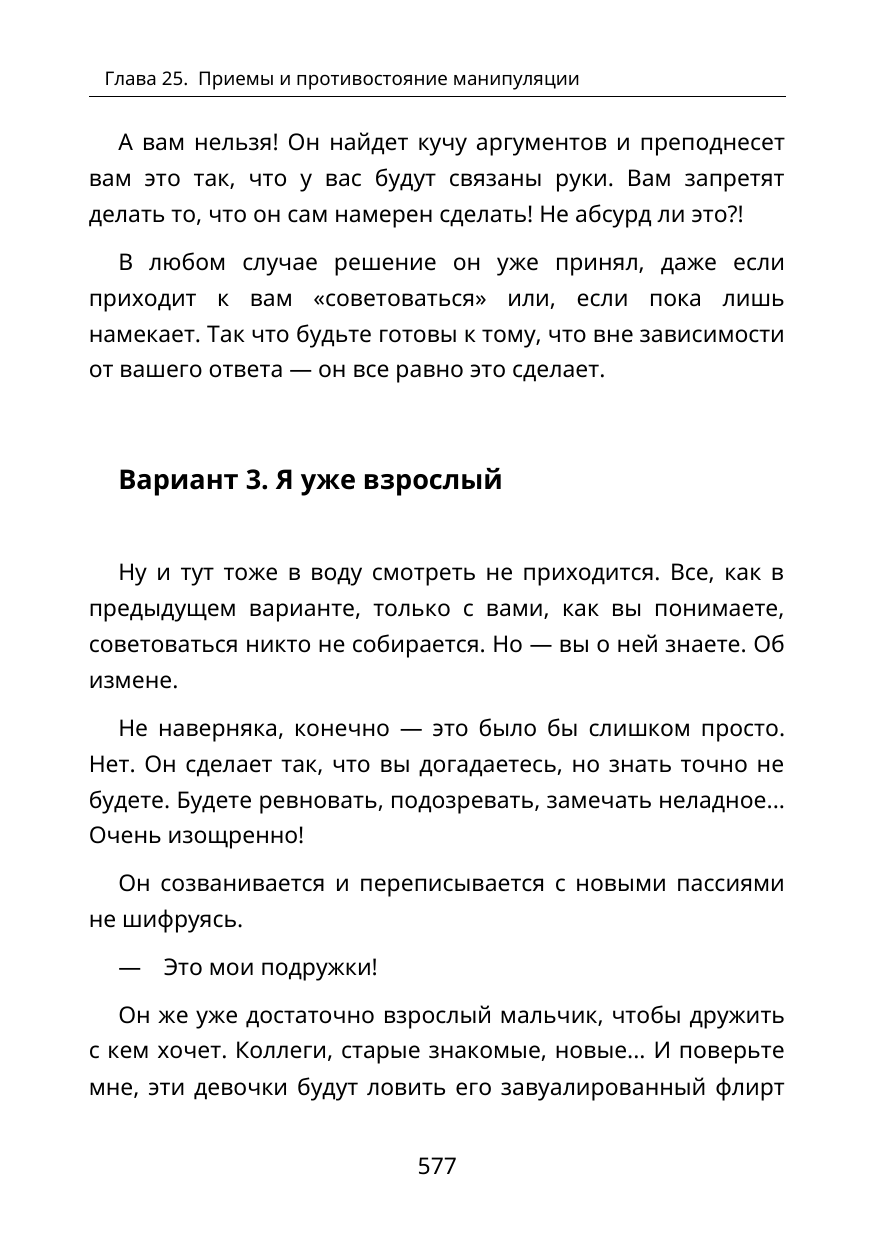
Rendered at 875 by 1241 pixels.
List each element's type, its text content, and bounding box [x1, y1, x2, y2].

text В любом случае решение он уже принял, даже если приходит к вам «советоваться» или, если пока лишь намекает. Так что будьте готовы к тому, что вне зависимости от вашего ответа — он все равно это сделает. [88, 246, 786, 385]
text Не наверняка, конечно — это было бы слишком просто. Нет. Он сделает так, что вы догадаетесь, но знать точно не будете. Будете ревновать, подозревать, замечать неладное... Очень изощренно! [88, 712, 786, 851]
text А вам нельзя! Он найдет кучу аргументов и преподнесет вам это так, что у вас будут связаны руки. Вам запретят делать то, что он сам намерен сделать! Не абсурд ли это?! [88, 126, 786, 229]
text Он же уже достаточно взрослый мальчик, чтобы дружить с кем хочет. Коллеги, старые знакомые, новые... И поверьте мне, эти девочки будут ловить его завуалированный флирт [88, 998, 786, 1102]
subtitle Вариант 3. Я уже взрослый [88, 460, 786, 497]
list Это мои подружки! [88, 951, 786, 982]
text Ну и тут тоже в воду смотреть не приходится. Все, как в предыдущем варианте, только с вами, как вы понимаете, советоваться никто не собирается. Но — вы о ней знаете. Об измене. [88, 556, 786, 695]
text Он созванивается и переписывается с новыми пассиями не шифруясь. [88, 867, 786, 934]
